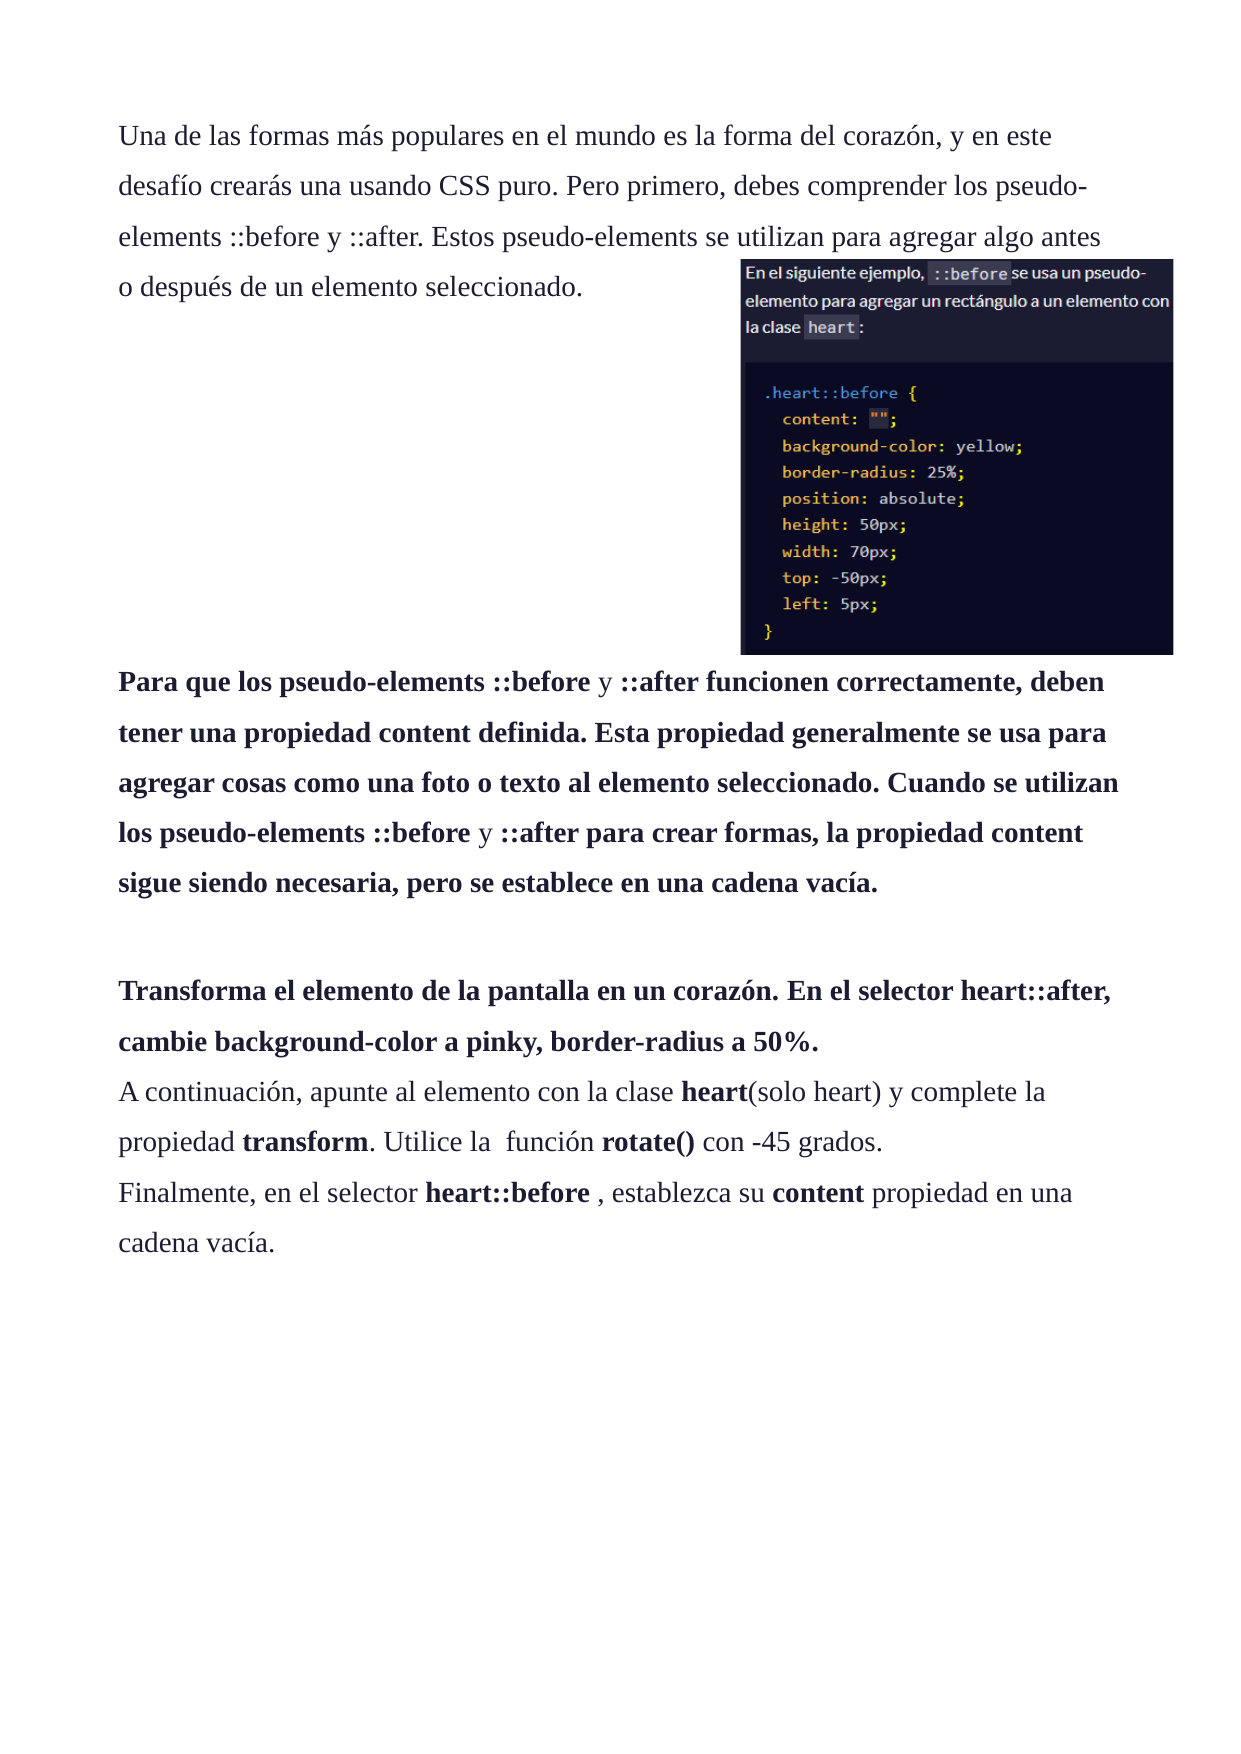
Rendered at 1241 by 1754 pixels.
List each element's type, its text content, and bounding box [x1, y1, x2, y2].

text Finalmente, en el selector heart::before , establezca su content propiedad en una cadena vacía. [118, 1175, 1122, 1258]
text Transforma el elemento de la pantalla en un corazón. En el selector heart::after, cambie background-color a pinky, border-radius a 50%. [118, 973, 1122, 1057]
text Para que los pseudo-elements ::before y ::after funcionen correctamente, deben tener una propiedad content definida. Esta propiedad generalmente se usa para agregar cosas como una foto o texto al elemento seleccionado. Cuando se utilizan los pseudo-elements ::before y ::after para crear formas, la propiedad content sigue siendo necesaria, pero se establece en una cadena vacía. [118, 664, 1122, 899]
text A continuación, apunte al elemento con la clase heart(solo heart) y complete la propiedad transform. Utilice la función rotate() con -45 grados. [118, 1074, 1122, 1158]
text Una de las formas más populares en el mundo es la forma del corazón, y en este desafío crearás una usando CSS puro. Pero primero, debes comprender los pseudo-elements ::before y ::after. Estos pseudo-elements se utilizan para agregar algo antes o después de un elemento seleccionado. [118, 118, 1122, 303]
